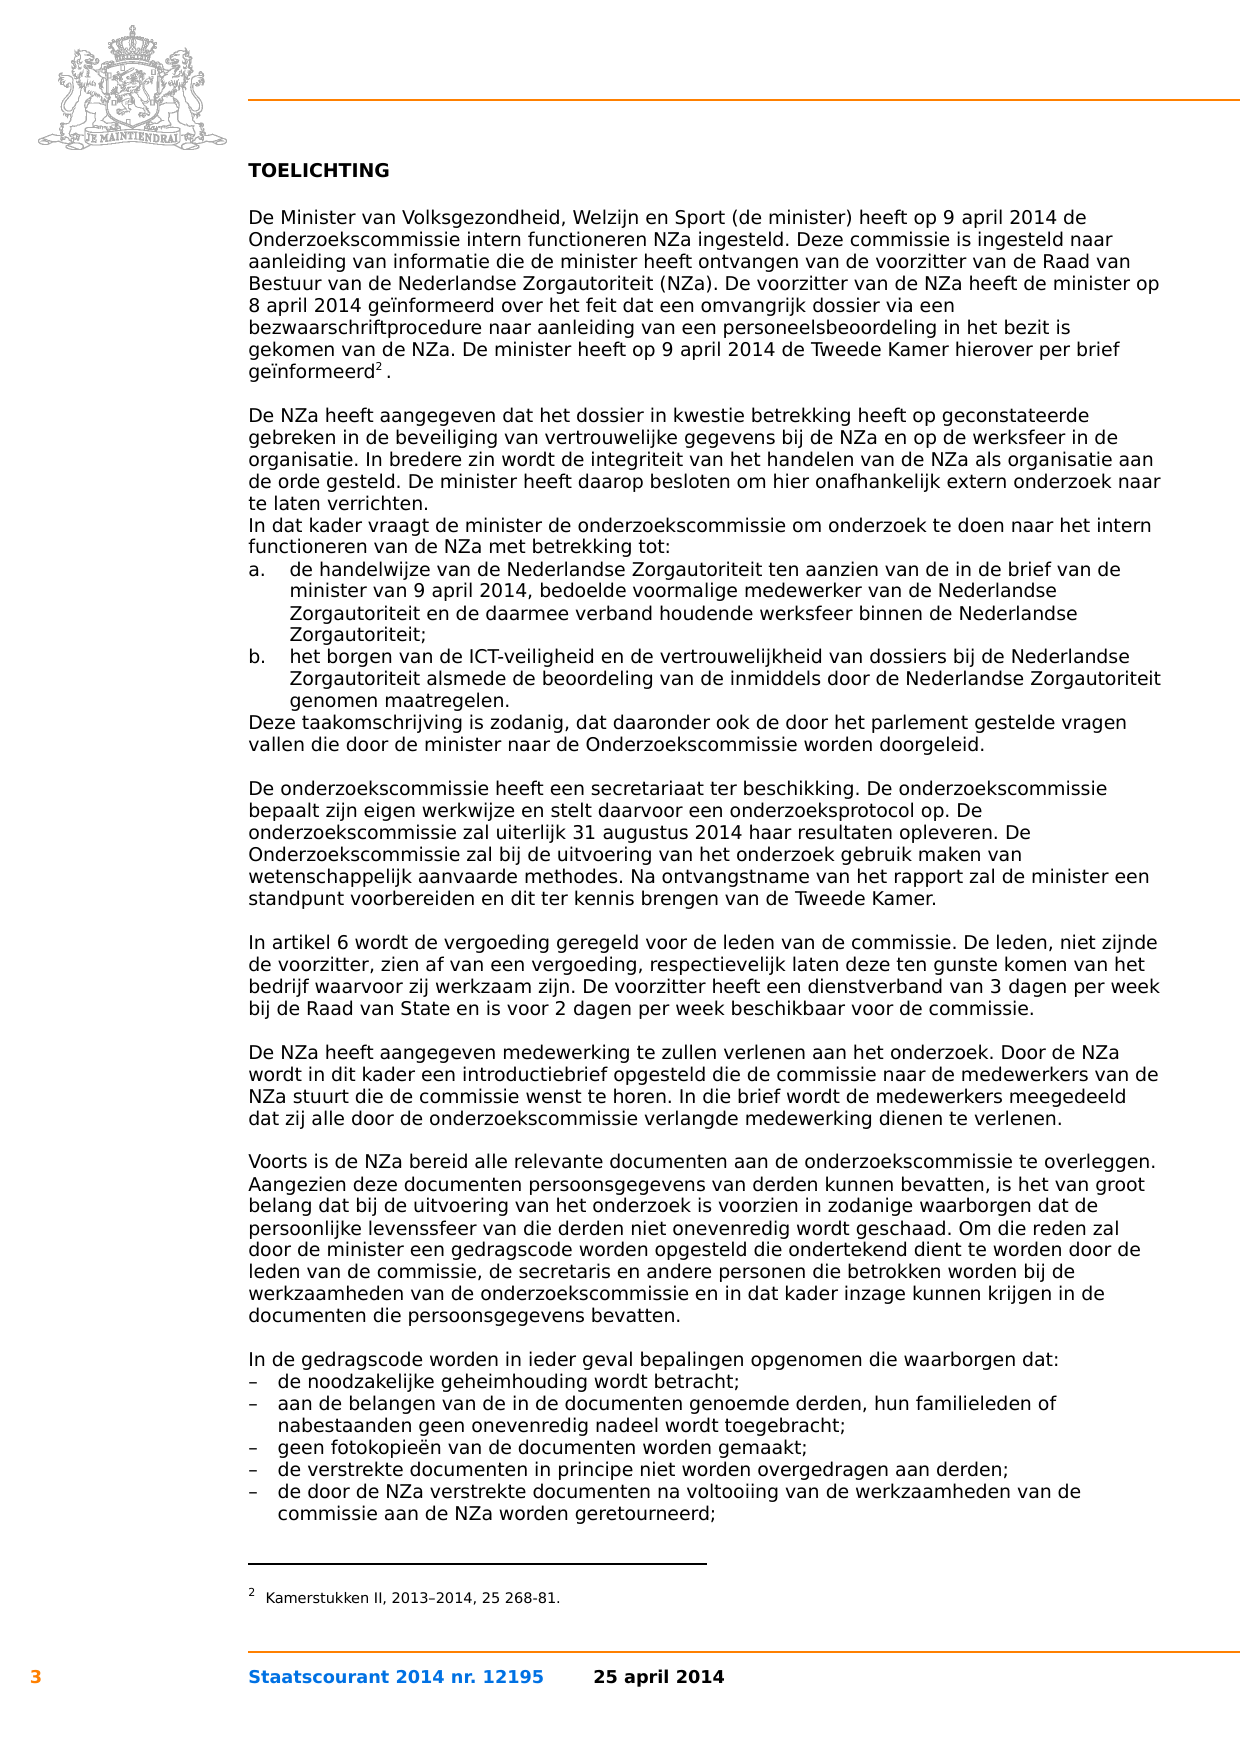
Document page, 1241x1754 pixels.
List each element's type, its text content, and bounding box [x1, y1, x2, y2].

text De Minister van Volksgezondheid, Welzijn en Sport (de minister) heeft op 9 april 2014 de Onderzoekscommissie intern functioneren NZa ingesteld. Deze commissie is ingesteld naar aanleiding van informatie die de minister heeft ontvangen van de voorzitter van de Raad van Bestuur van de Nederlandse Zorgautoriteit (NZa). De voorzitter van de NZa heeft de minister op 8 april 2014 geïnformeerd over het feit dat een omvangrijk dossier via een bezwaarschriftprocedure naar aanleiding van een personeelsbeoordeling in het bezit is gekomen van de NZa. De minister heeft op 9 april 2014 de Tweede Kamer hierover per brief geïnformeerd. [248, 207, 1163, 383]
text – aan de belangen van de in de documenten genoemde derden, hun familieleden of nabestaanden geen onevenredig nadeel wordt toegebracht; [248, 1393, 1163, 1437]
text In artikel 6 wordt de vergoeding geregeld voor de leden van de commissie. De leden, niet zijnde de voorzitter, zien af van een vergoeding, respectievelijk laten deze ten gunste komen van het bedrijf waarvoor zij werkzaam zijn. De voorzitter heeft een dienstverband van 3 dagen per week bij de Raad van State en is voor 2 dagen per week beschikbaar voor de commissie. [248, 932, 1163, 1020]
subtitle TOELICHTING [248, 160, 1163, 182]
text In dat kader vraagt de minister de onderzoekscommissie om onderzoek te doen naar het intern functioneren van de NZa met betrekking tot: [248, 514, 1163, 558]
text – geen fotokopieën van de documenten worden gemaakt; [248, 1437, 1163, 1459]
picture [38, 25, 227, 150]
text – de door de NZa verstrekte documenten na voltooiing van de werkzaamheden van de commissie aan de NZa worden geretourneerd; [248, 1481, 1163, 1525]
text a. de handelwijze van de Nederlandse Zorgautoriteit ten aanzien van de in de brief van de minister van 9 april 2014, bedoelde voormalige medewerker van de Nederlandse Zorgautoriteit en de daarmee verband houdende werksfeer binnen de Nederlandse Zorgautoriteit; [248, 558, 1163, 646]
text – de verstrekte documenten in principe niet worden overgedragen aan derden; [248, 1459, 1163, 1481]
text b. het borgen van de ICT-veiligheid en de vertrouwelijkheid van dossiers bij de Nederlandse Zorgautoriteit alsmede de beoordeling van de inmiddels door de Nederlandse Zorgautoriteit genomen maatregelen. [248, 646, 1163, 712]
text Deze taakomschrijving is zodanig, dat daaronder ook de door het parlement gestelde vragen vallen die door de minister naar de Onderzoekscommissie worden doorgeleid. [248, 712, 1163, 756]
text De NZa heeft aangegeven medewerking te zullen verlenen aan het onderzoek. Door de NZa wordt in dit kader een introductiebrief opgesteld die de commissie naar de medewerkers van de NZa stuurt die de commissie wenst te horen. In die brief wordt de medewerkers meegedeeld dat zij alle door de onderzoekscommissie verlangde medewerking dienen te verlenen. [248, 1042, 1163, 1129]
text In de gedragscode worden in ieder geval bepalingen opgenomen die waarborgen dat: [248, 1349, 1163, 1371]
text – de noodzakelijke geheimhouding wordt betracht; [248, 1371, 1163, 1393]
text De onderzoekscommissie heeft een secretariaat ter beschikking. De onderzoekscommissie bepaalt zijn eigen werkwijze en stelt daarvoor een onderzoeksprotocol op. De onderzoekscommissie zal uiterlijk 31 augustus 2014 haar resultaten opleveren. De Onderzoekscommissie zal bij de uitvoering van het onderzoek gebruik maken van wetenschappelijk aanvaarde methodes. Na ontvangstname van het rapport zal de minister een standpunt voorbereiden en dit ter kennis brengen van de Tweede Kamer. [248, 778, 1163, 910]
text Kamerstukken II, 2013–2014, 25 268-81. [248, 1586, 1163, 1608]
text Voorts is de NZa bereid alle relevante documenten aan de onderzoekscommissie te overleggen. Aangezien deze documenten persoonsgegevens van derden kunnen bevatten, is het van groot belang dat bij de uitvoering van het onderzoek is voorzien in zodanige waarborgen dat de persoonlijke levenssfeer van die derden niet onevenredig wordt geschaad. Om die reden zal door de minister een gedragscode worden opgesteld die ondertekend dient te worden door de leden van de commissie, de secretaris en andere personen die betrokken worden bij de werkzaamheden van de onderzoekscommissie en in dat kader inzage kunnen krijgen in de documenten die persoonsgegevens bevatten. [248, 1151, 1163, 1327]
text De NZa heeft aangegeven dat het dossier in kwestie betrekking heeft op geconstateerde gebreken in de beveiliging van vertrouwelijke gegevens bij de NZa en op de werksfeer in de organisatie. In bredere zin wordt de integriteit van het handelen van de NZa als organisatie aan de orde gesteld. De minister heeft daarop besloten om hier onafhankelijk extern onderzoek naar te laten verrichten. [248, 404, 1163, 514]
